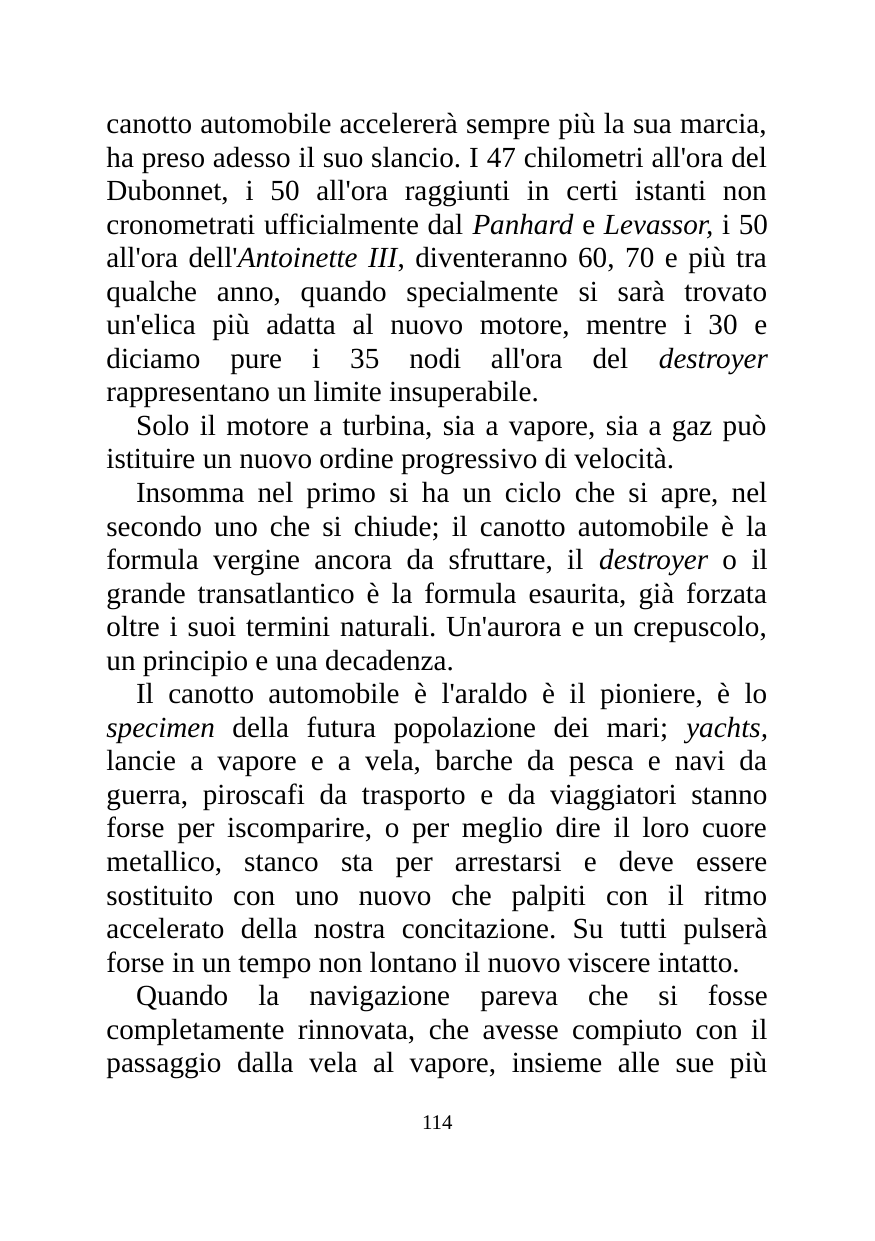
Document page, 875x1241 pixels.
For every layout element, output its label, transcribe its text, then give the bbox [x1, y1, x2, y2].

text Il canotto automobile è l'araldo è il pioniere, è lo specimen della futura popolazione dei mari; yachts, lancie a vapore e a vela, barche da pesca e navi da guerra, piroscafi da trasporto e da viaggiatori stanno forse per iscomparire, o per meglio dire il loro cuore metallico, stanco sta per arrestarsi e deve essere sostituito con uno nuovo che palpiti con il ritmo accelerato della nostra concitazione. Su tutti pulserà forse in un tempo non lontano il nuovo viscere intatto. [106, 676, 768, 978]
text Insomma nel primo si ha un ciclo che si apre, nel secondo uno che si chiude; il canotto automobile è la formula vergine ancora da sfruttare, il destroyer o il grande transatlantico è la formula esaurita, già forzata oltre i suoi termini naturali. Un'aurora e un crepuscolo, un principio e una decadenza. [106, 475, 768, 676]
text Quando la navigazione pareva che si fosse completamente rinnovata, che avesse compiuto con il passaggio dalla vela al vapore, insieme alle sue più [106, 978, 768, 1079]
text canotto automobile accelererà sempre più la sua marcia, ha preso adesso il suo slancio. I 47 chilometri all'ora del Dubonnet, i 50 all'ora raggiunti in certi istanti non cronometrati ufficialmente dal Panhard e Levassor, i 50 all'ora dell'Antoinette III, diventeranno 60, 70 e più tra qualche anno, quando specialmente si sarà trovato un'elica più adatta al nuovo motore, mentre i 30 e diciamo pure i 35 nodi all'ora del destroyer rappresentano un limite insuperabile. [106, 106, 768, 408]
text Solo il motore a turbina, sia a vapore, sia a gaz può istituire un nuovo ordine progressivo di velocità. [106, 408, 768, 475]
